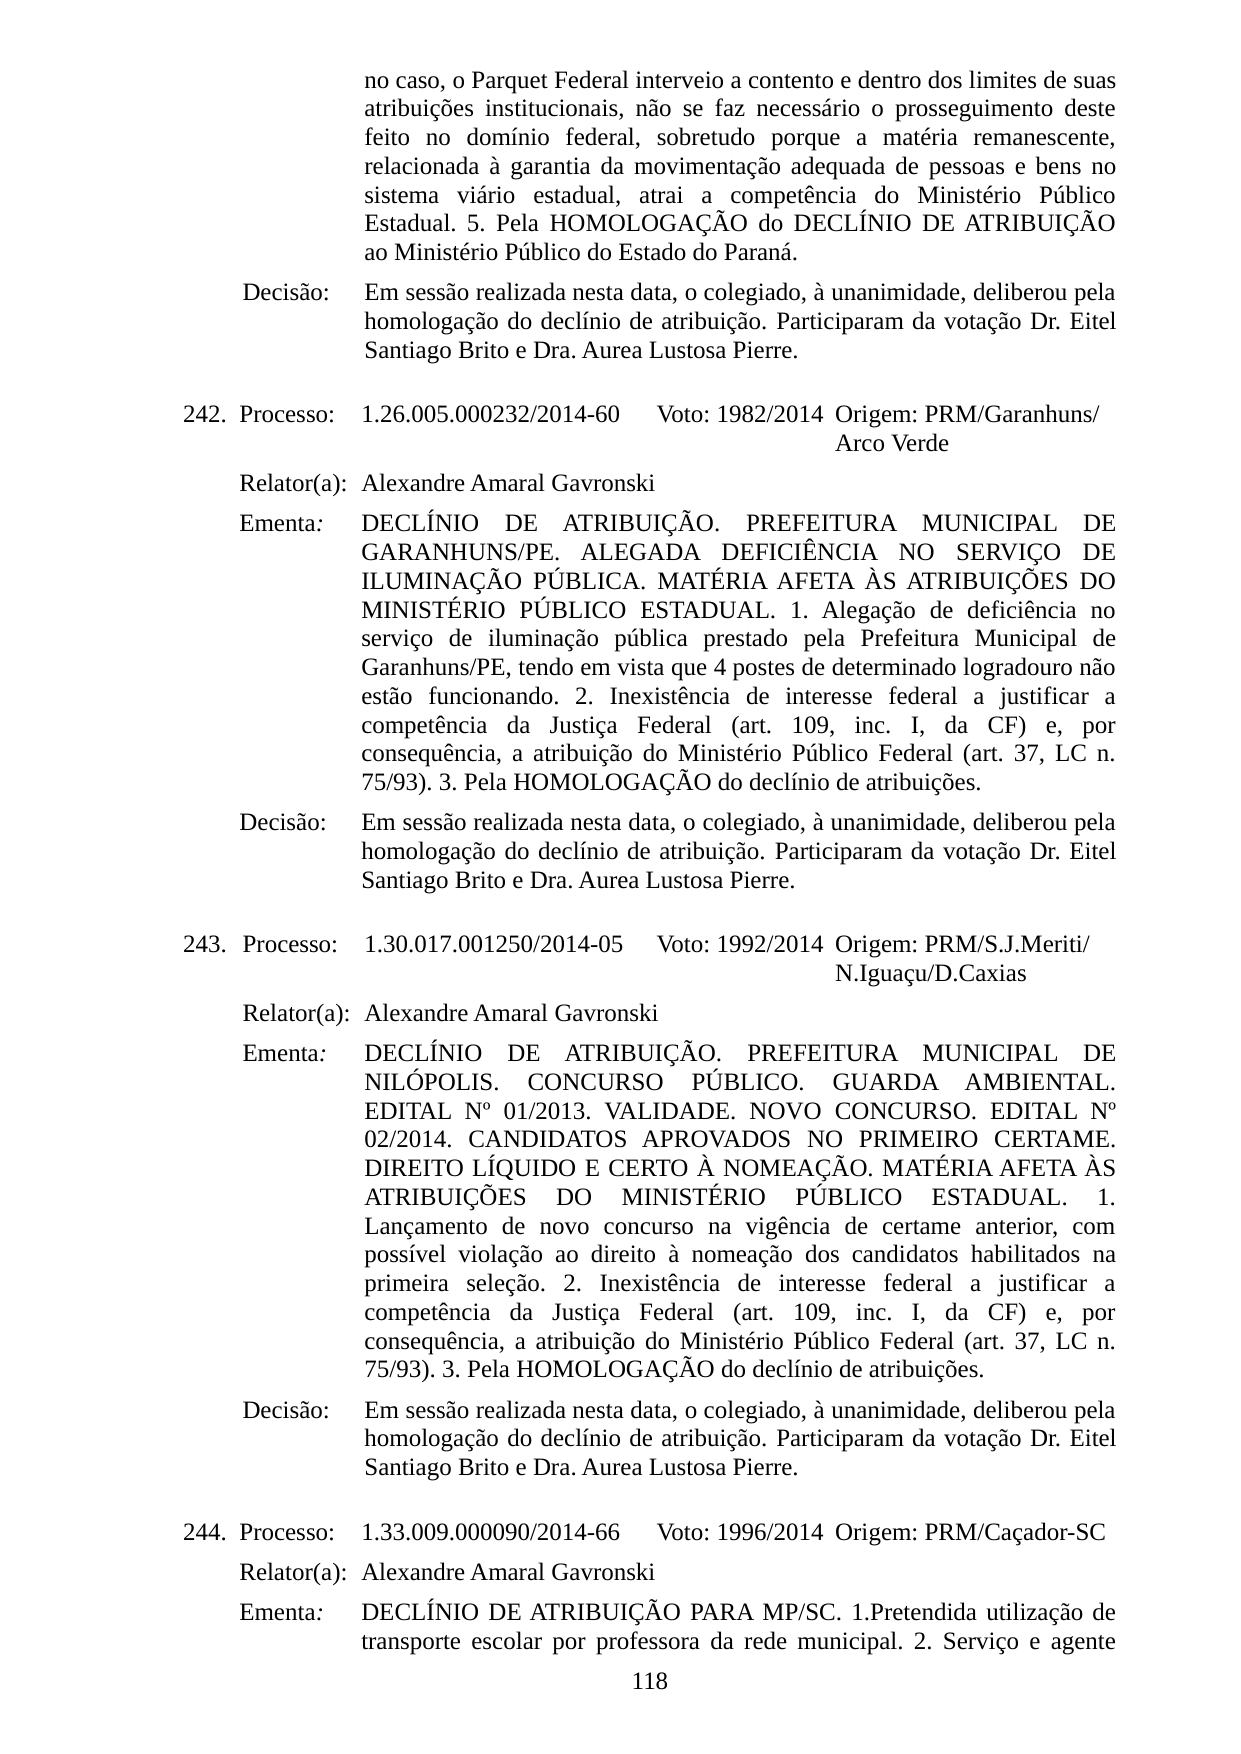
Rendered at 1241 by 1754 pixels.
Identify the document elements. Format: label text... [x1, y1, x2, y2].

table_cell no caso, o Parquet Federal interveio a contento e dentro dos limites de suas atribuições institucionais, não se faz necessário o prosseguimento deste feito no domínio federal, sobretudo porque a matéria remanescente, relacionada à garantia da movimentação adequada de pessoas e bens no sistema viário estadual, atrai a competência do Ministério Público Estadual. 5. Pela HOMOLOGAÇÃO do DECLÍNIO DE ATRIBUIÇÃO ao Ministério Público do Estado do Paraná. [359, 59, 1122, 272]
table_header 243. [177, 924, 237, 992]
table_cell [177, 1591, 233, 1660]
table_header Processo: [237, 924, 358, 992]
table_cell DECLÍNIO DE ATRIBUIÇÃO PARA MP/SC. 1.Pretendida utilização de transporte escolar por professora da rede municipal. 2. Serviço e agente [355, 1591, 1122, 1660]
table_cell [177, 802, 233, 899]
table_header Processo: [234, 1511, 355, 1551]
table_cell DECLÍNIO DE ATRIBUIÇÃO. PREFEITURA MUNICIPAL DE GARANHUNS/PE. ALEGADA DEFICIÊNCIA NO SERVIÇO DE ILUMINAÇÃO PÚBLICA. MATÉRIA AFETA ÀS ATRIBUIÇÕES DO MINISTÉRIO PÚBLICO ESTADUAL. 1. Alegação de deficiência no serviço de iluminação pública prestado pela Prefeitura Municipal de Garanhuns/PE, tendo em vista que 4 postes de determinado logradouro não estão funcionando. 2. Inexistência de interesse federal a justificar a competência da Justiça Federal (art. 109, inc. I, da CF) e, por consequência, a atribuição do Ministério Público Federal (art. 37, LC n. 75/93). 3. Pela HOMOLOGAÇÃO do declínio de atribuições. [355, 503, 1122, 802]
table_cell Em sessão realizada nesta data, o colegiado, à unanimidade, deliberou pela homologação do declínio de atribuição. Participaram da votação Dr. Eitel Santiago Brito e Dra. Aurea Lustosa Pierre. [355, 802, 1122, 899]
table_cell Ementa: [234, 1591, 355, 1660]
table_cell Relator(a): [237, 993, 358, 1033]
table_cell [177, 463, 233, 503]
table_cell Em sessão realizada nesta data, o colegiado, à unanimidade, deliberou pela homologação do declínio de atribuição. Participaram da votação Dr. Eitel Santiago Brito e Dra. Aurea Lustosa Pierre. [359, 1389, 1122, 1487]
table_cell [177, 1551, 233, 1591]
table_header Origem: PRM/Caçador-SC [829, 1511, 1122, 1551]
table_header Voto: 1992/2014 [651, 924, 829, 992]
table_cell Decisão: [237, 272, 358, 369]
table_cell [237, 59, 358, 272]
table_cell [177, 503, 233, 802]
table_cell Em sessão realizada nesta data, o colegiado, à unanimidade, deliberou pela homologação do declínio de atribuição. Participaram da votação Dr. Eitel Santiago Brito e Dra. Aurea Lustosa Pierre. [359, 272, 1122, 369]
table_cell Relator(a): [234, 1551, 355, 1591]
table_cell [177, 59, 237, 272]
table_header 1.30.017.001250/2014-05 [359, 924, 651, 992]
table_header Origem: PRM/Garanhuns/ Arco Verde [829, 394, 1122, 462]
table_header 242. [177, 394, 233, 462]
table_header Origem: PRM/S.J.Meriti/ N.Iguaçu/D.Caxias [829, 924, 1122, 992]
table_cell DECLÍNIO DE ATRIBUIÇÃO. PREFEITURA MUNICIPAL DE NILÓPOLIS. CONCURSO PÚBLICO. GUARDA AMBIENTAL. EDITAL Nº 01/2013. VALIDADE. NOVO CONCURSO. EDITAL Nº 02/2014. CANDIDATOS APROVADOS NO PRIMEIRO CERTAME. DIREITO LÍQUIDO E CERTO À NOMEAÇÃO. MATÉRIA AFETA ÀS ATRIBUIÇÕES DO MINISTÉRIO PÚBLICO ESTADUAL. 1. Lançamento de novo concurso na vigência de certame anterior, com possível violação ao direito à nomeação dos candidatos habilitados na primeira seleção. 2. Inexistência de interesse federal a justificar a competência da Justiça Federal (art. 109, inc. I, da CF) e, por consequência, a atribuição do Ministério Público Federal (art. 37, LC n. 75/93). 3. Pela HOMOLOGAÇÃO do declínio de atribuições. [359, 1033, 1122, 1389]
table_cell [177, 1389, 237, 1487]
table_header 244. [177, 1511, 233, 1551]
table_cell Decisão: [237, 1389, 358, 1487]
table_cell Alexandre Amaral Gavronski [359, 993, 1122, 1033]
table_header 1.26.005.000232/2014-60 [355, 394, 651, 462]
table_cell [177, 272, 237, 369]
table_header Processo: [234, 394, 355, 462]
table_cell Relator(a): [234, 463, 355, 503]
table_cell [177, 993, 237, 1033]
table_header Voto: 1996/2014 [651, 1511, 829, 1551]
table_cell Ementa: [237, 1033, 358, 1389]
table_header Voto: 1982/2014 [651, 394, 829, 462]
table_cell Decisão: [234, 802, 355, 899]
table_header 1.33.009.000090/2014-66 [355, 1511, 651, 1551]
table_cell [177, 1033, 237, 1389]
table_cell Alexandre Amaral Gavronski [355, 463, 1122, 503]
table_cell Ementa: [234, 503, 355, 802]
table_cell Alexandre Amaral Gavronski [355, 1551, 1122, 1591]
